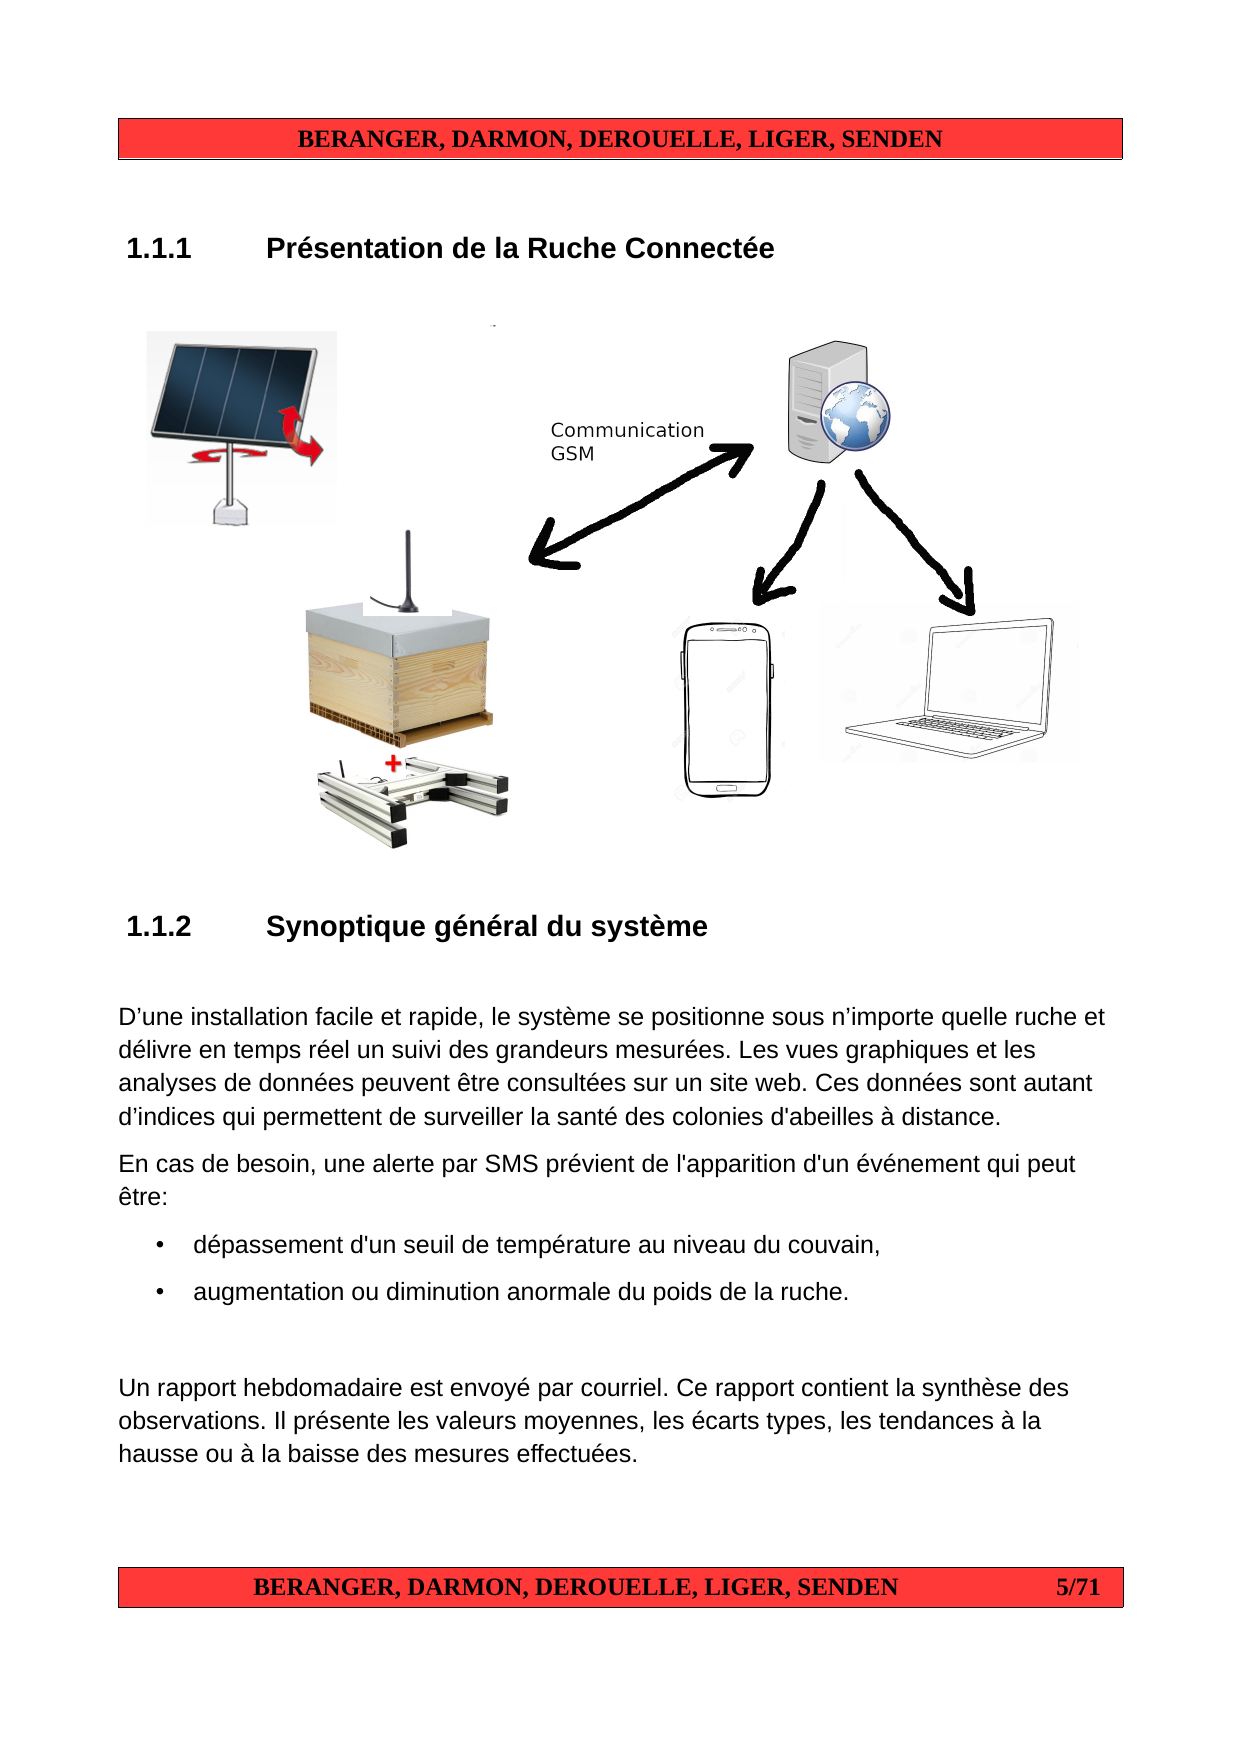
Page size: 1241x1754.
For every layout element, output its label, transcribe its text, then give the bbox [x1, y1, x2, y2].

text En cas de besoin, une alerte par SMS prévient de l'apparition d'un événement qui peut être: [118, 1149, 1122, 1211]
list dépassement d'un seuil de température au niveau du couvain, [156, 1230, 1122, 1258]
text D’une installation facile et rapide, le système se positionne sous n’importe quelle ruche et délivre en temps réel un suivi des grandeurs mesurées. Les vues graphiques et les analyses de données peuvent être consultées sur un site web. Ces données sont autant d’indices qui permettent de surveiller la santé des colonies d'abeilles à distance. [118, 1002, 1122, 1130]
picture [140, 325, 1100, 866]
subtitle Présentation de la Ruche Connectée [118, 231, 1122, 265]
subtitle Synoptique général du système [118, 908, 1122, 942]
text Un rapport hebdomadaire est envoyé par courriel. Ce rapport contient la synthèse des observations. Il présente les valeurs moyennes, les écarts types, les tendances à la hausse ou à la baisse des mesures effectuées. [118, 1373, 1122, 1467]
list augmentation ou diminution anormale du poids de la ruche. [156, 1277, 1122, 1306]
